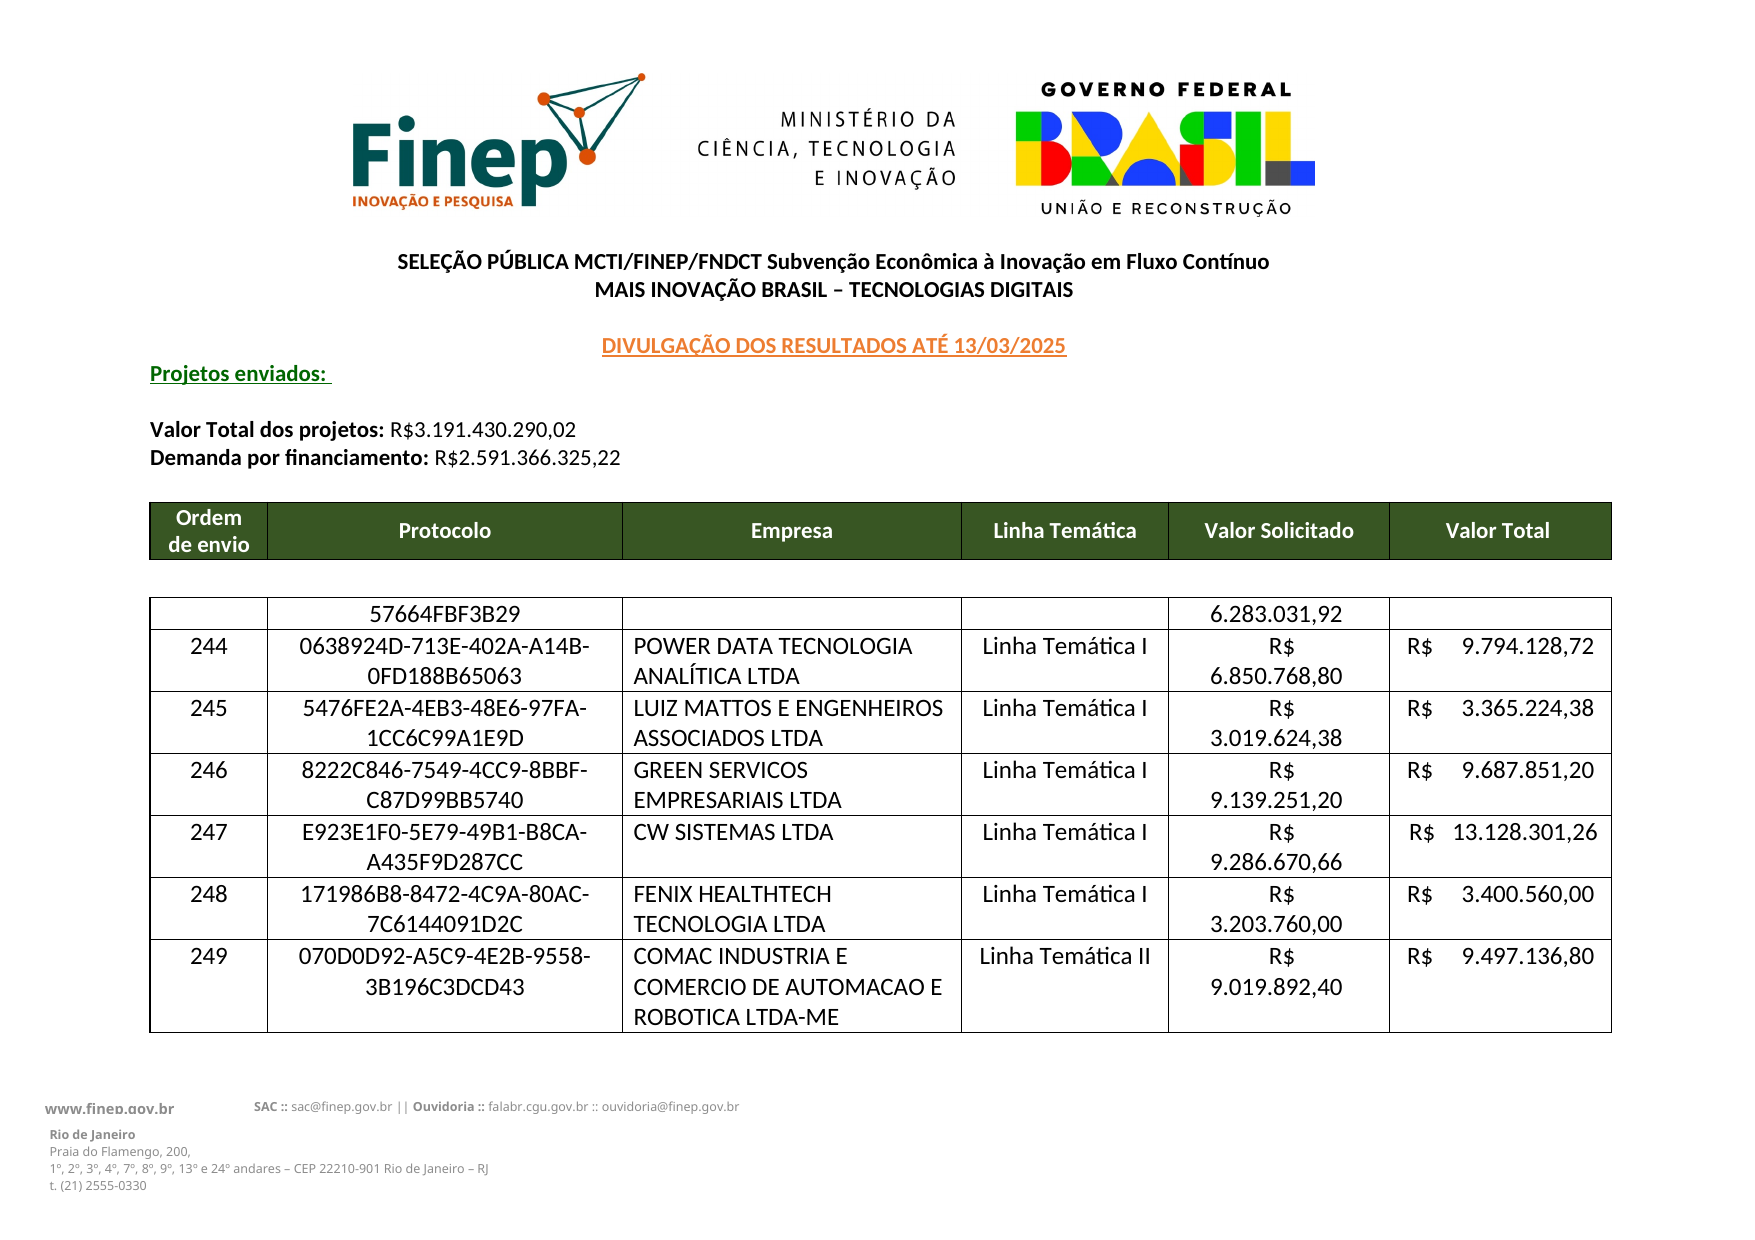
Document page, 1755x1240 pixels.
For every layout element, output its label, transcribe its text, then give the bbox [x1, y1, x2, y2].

table_cell COMAC INDUSTRIA E COMERCIO DE AUTOMACAO E ROBOTICA LTDA-ME [623, 940, 961, 1032]
table_cell [151, 598, 267, 629]
table_cell Linha Temática I [962, 630, 1168, 691]
table_cell R$ 9.497.136,80 [1390, 940, 1611, 1032]
table_cell R$ 9.794.128,72 [1390, 630, 1611, 691]
table_cell 249 [151, 940, 267, 1032]
table_cell 6.283.031,92 [1169, 598, 1389, 629]
table_cell Linha Temática I [962, 692, 1168, 753]
table_cell 57664FBF3B29 [268, 598, 622, 629]
table_cell R$ 6.850.768,80 [1169, 630, 1389, 691]
table_cell POWER DATA TECNOLOGIA ANALÍTICA LTDA [623, 630, 961, 691]
table_cell E923E1F0-5E79-49B1-B8CA-A435F9D287CC [268, 816, 622, 877]
table_cell 248 [151, 878, 267, 939]
table_cell R$ 13.128.301,26 [1390, 816, 1611, 877]
table_cell 0638924D-713E-402A-A14B-0FD188B65063 [268, 630, 622, 691]
table_cell R$ 9.286.670,66 [1169, 816, 1389, 877]
table_cell 5476FE2A-4EB3-48E6-97FA-1CC6C99A1E9D [268, 692, 622, 753]
table_cell FENIX HEALTHTECH TECNOLOGIA LTDA [623, 878, 961, 939]
table_cell [1390, 598, 1611, 629]
table_cell 246 [151, 754, 267, 815]
table_cell R$ 9.019.892,40 [1169, 940, 1389, 1032]
table_cell R$ 3.203.760,00 [1169, 878, 1389, 939]
table_cell R$ 3.365.224,38 [1390, 692, 1611, 753]
table_cell R$ 9.139.251,20 [1169, 754, 1389, 815]
table_cell R$ 3.400.560,00 [1390, 878, 1611, 939]
table_cell 247 [151, 816, 267, 877]
table_cell Linha Temática I [962, 816, 1168, 877]
table_cell R$ 9.687.851,20 [1390, 754, 1611, 815]
table_cell R$ 3.019.624,38 [1169, 692, 1389, 753]
table_cell 070D0D92-A5C9-4E2B-9558-3B196C3DCD43 [268, 940, 622, 1032]
table_cell GREEN SERVICOS EMPRESARIAIS LTDA [623, 754, 961, 815]
table_cell 171986B8-8472-4C9A-80AC-7C6144091D2C [268, 878, 622, 939]
table_cell 244 [151, 630, 267, 691]
table_cell 245 [151, 692, 267, 753]
table_cell Linha Temática II [962, 940, 1168, 1032]
table_cell LUIZ MATTOS E ENGENHEIROS ASSOCIADOS LTDA [623, 692, 961, 753]
table_cell Linha Temática I [962, 878, 1168, 939]
table_cell 8222C846-7549-4CC9-8BBF-C87D99BB5740 [268, 754, 622, 815]
table_cell CW SISTEMAS LTDA [623, 816, 961, 877]
table_cell Linha Temática I [962, 754, 1168, 815]
table_cell [623, 598, 961, 629]
table_cell [962, 598, 1168, 629]
